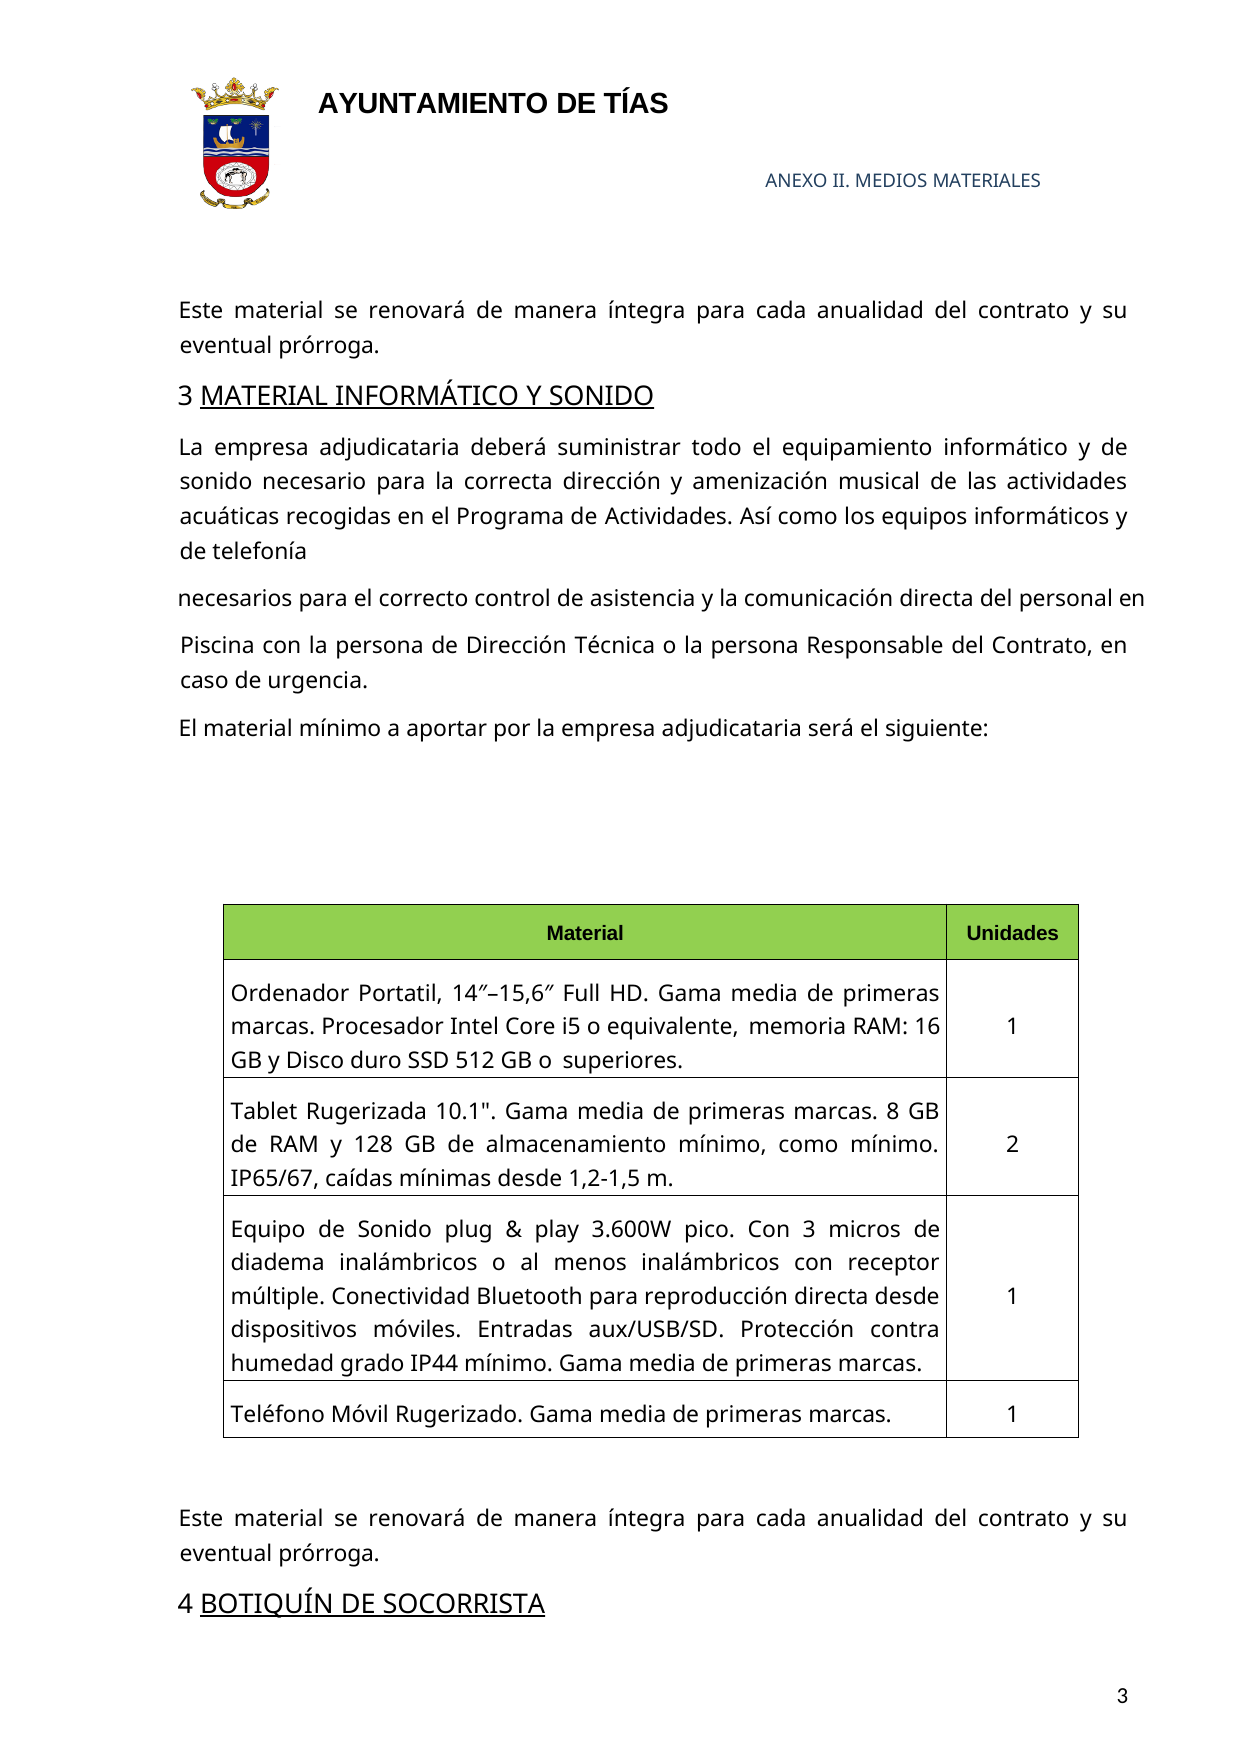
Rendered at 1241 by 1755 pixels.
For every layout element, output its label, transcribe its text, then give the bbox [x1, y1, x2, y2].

table_cell Equipo de Sonido plug & play 3.600W pico. Con 3 micros de diadema inalámbricos o al menos inalámbricos con receptor múltiple. Conectividad Bluetooth para reproducción directa desde dispositivos móviles. Entradas aux/USB/SD. Protección contra humedad grado IP44 mínimo. Gama media de primeras marcas. [224, 1196, 946, 1379]
list BOTIQUÍN DE SOCORRISTA [177, 1584, 1167, 1621]
table_cell 1 [947, 960, 1078, 1077]
text Piscina con la persona de Dirección Técnica o la persona Responsable del Contrato, en caso de urgencia. [180, 629, 1128, 695]
table_cell 2 [947, 1078, 1078, 1195]
text Este material se renovará de manera íntegra para cada anualidad del contrato y su eventual prórroga. [178, 294, 1128, 360]
text El material mínimo a aportar por la empresa adjudicataria será el siguiente: [178, 711, 1167, 743]
table_cell Teléfono Móvil Rugerizado. Gama media de primeras marcas. [224, 1381, 946, 1437]
text necesarios para el correcto control de asistencia y la comunicación directa del personal en [177, 582, 1167, 613]
table_header Unidades [947, 905, 1078, 959]
table_cell 1 [947, 1196, 1078, 1379]
table_header Material [224, 905, 946, 959]
text La empresa adjudicataria deberá suministrar todo el equipamiento informático y de sonido necesario para la correcta dirección y amenización musical de las actividades acuáticas recogidas en el Programa de Actividades. Así como los equipos informáticos y de telefonía [178, 431, 1128, 566]
table_cell 1 [947, 1381, 1078, 1437]
table_cell Ordenador Portatil, 14″–15,6″ Full HD. Gama media de primeras marcas. Procesador Intel Core i5 o equivalente, memoria RAM: 16 GB y Disco duro SSD 512 GB o superiores. [224, 960, 946, 1077]
text Este material se renovará de manera íntegra para cada anualidad del contrato y su eventual prórroga. [178, 1502, 1128, 1568]
list MATERIAL INFORMÁTICO Y SONIDO [177, 376, 1167, 413]
table_cell Tablet Rugerizada 10.1". Gama media de primeras marcas. 8 GB de RAM y 128 GB de almacenamiento mínimo, como mínimo. IP65/67, caídas mínimas desde 1,2-1,5 m. [224, 1078, 946, 1195]
